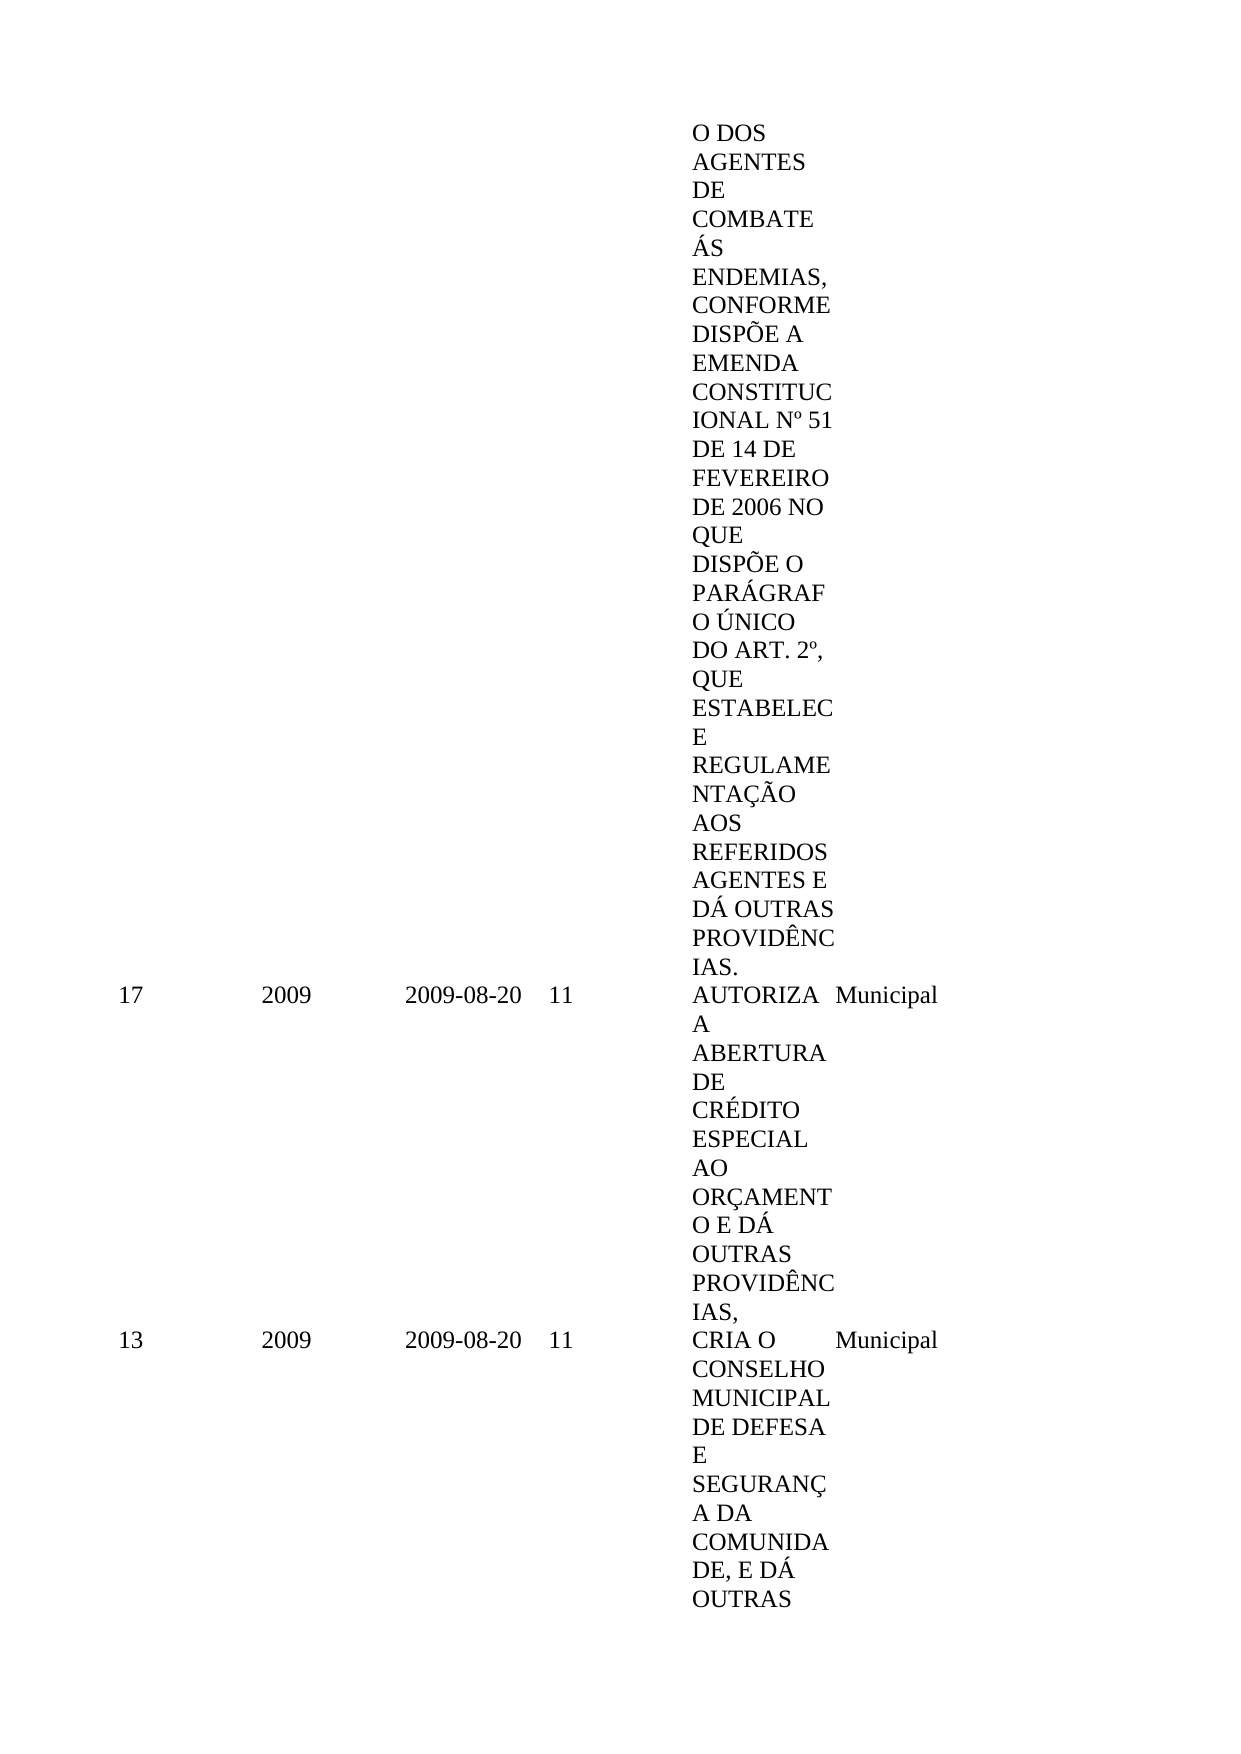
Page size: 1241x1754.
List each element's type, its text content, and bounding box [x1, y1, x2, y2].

table_cell [118, 118, 261, 981]
table_cell [979, 981, 1122, 1326]
table_cell [979, 118, 1122, 981]
table_cell Municipal [835, 981, 979, 1326]
table_cell 13 [118, 1326, 261, 1613]
table_cell [261, 118, 405, 981]
table_cell 11 [548, 1326, 692, 1613]
table_cell [548, 118, 692, 981]
table_cell O DOS AGENTES DE COMBATE ÁS ENDEMIAS, CONFORME DISPÕE A EMENDA CONSTITUCIONAL Nº 51 DE 14 DE FEVEREIRO DE 2006 NO QUE DISPÕE O PARÁGRAFO ÚNICO DO ART. 2º, QUE ESTABELECE REGULAMENTAÇÃO AOS REFERIDOS AGENTES E DÁ OUTRAS PROVIDÊNCIAS. [692, 118, 835, 981]
table_cell [835, 118, 979, 981]
table_cell 17 [118, 981, 261, 1326]
table_cell [405, 118, 548, 981]
table_cell 11 [548, 981, 692, 1326]
table_cell CRIA O CONSELHO MUNICIPAL DE DEFESA E SEGURANÇA DA COMUNIDADE, E DÁ OUTRAS [692, 1326, 835, 1613]
table_cell 2009-08-20 [405, 1326, 548, 1613]
table_cell 2009 [261, 1326, 405, 1613]
table_cell Municipal [835, 1326, 979, 1613]
table_cell [979, 1326, 1122, 1613]
table_cell 2009-08-20 [405, 981, 548, 1326]
table_cell 2009 [261, 981, 405, 1326]
table_cell AUTORIZA A ABERTURA DE CRÉDITO ESPECIAL AO ORÇAMENTO E DÁ OUTRAS PROVIDÊNCIAS, [692, 981, 835, 1326]
